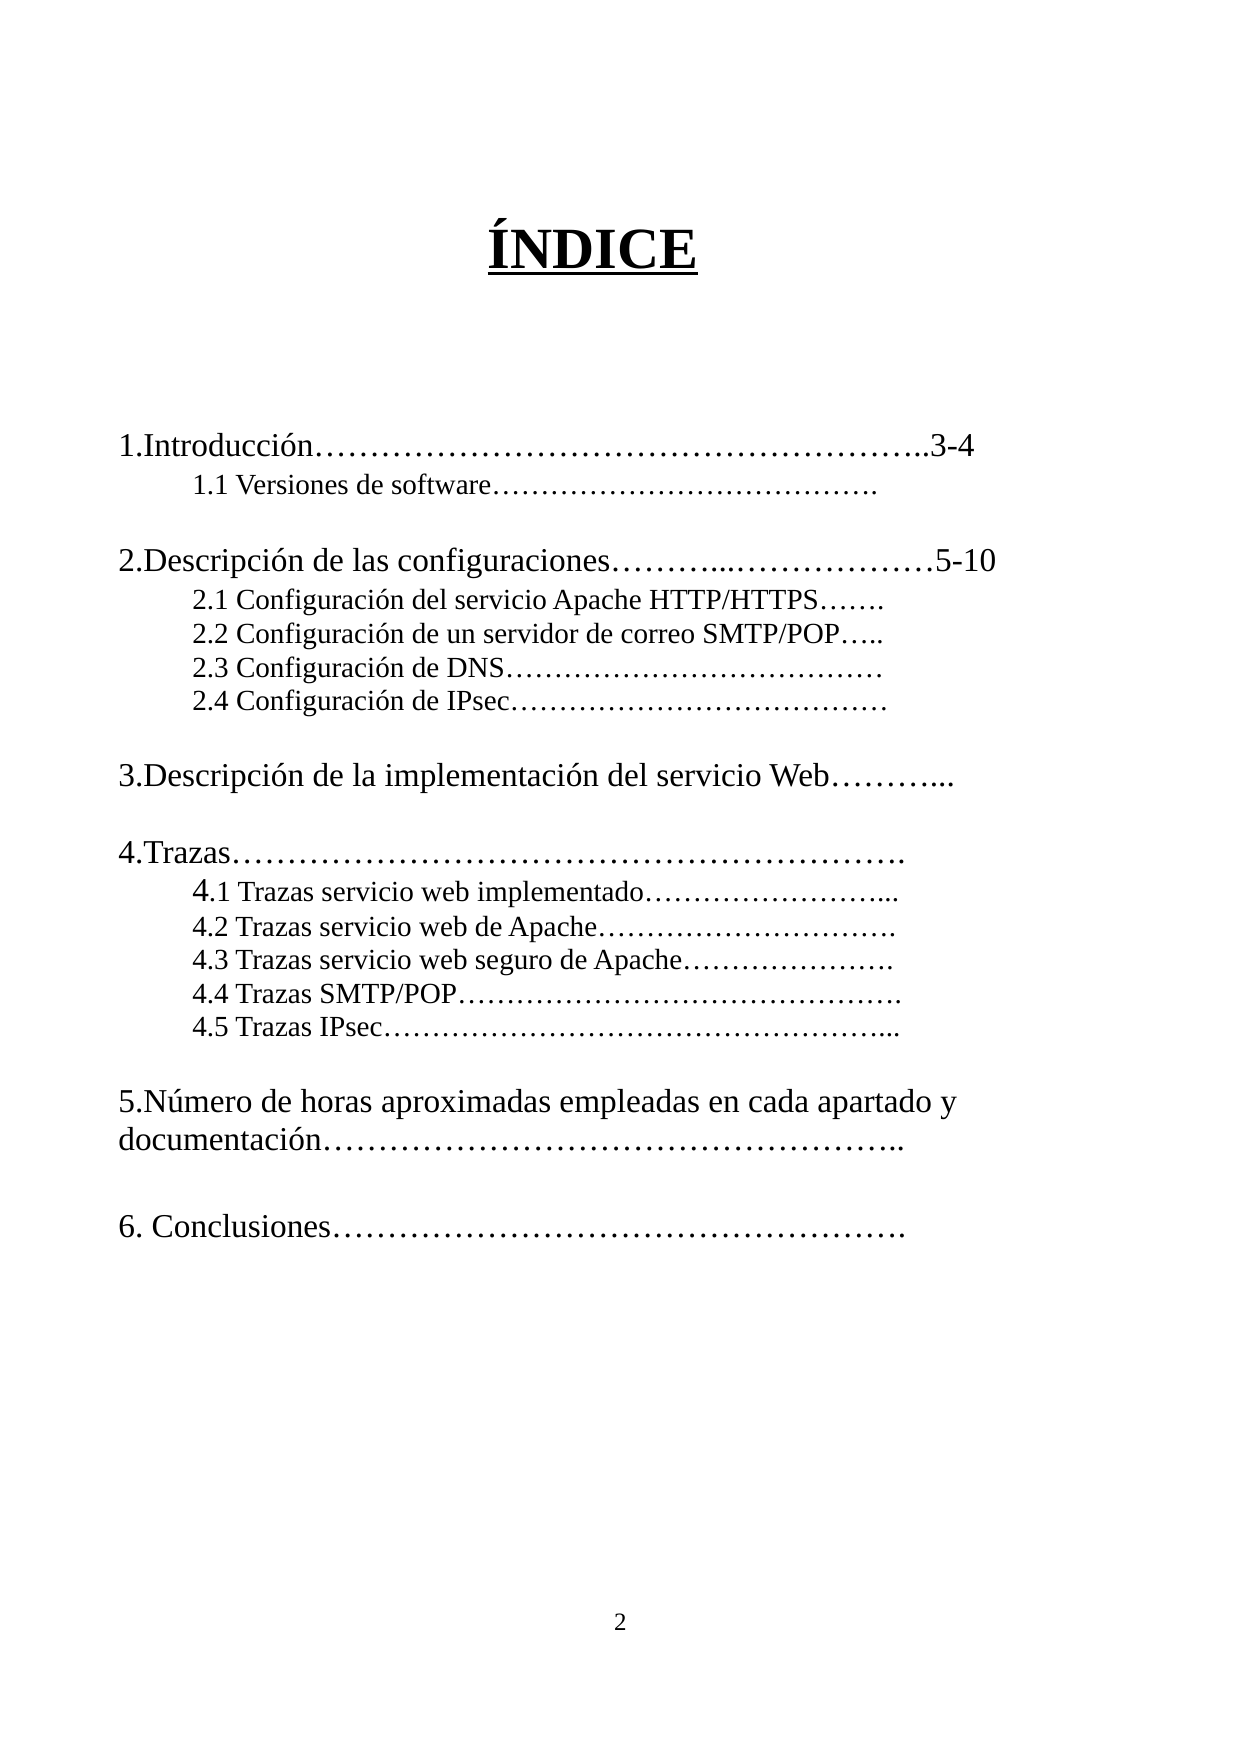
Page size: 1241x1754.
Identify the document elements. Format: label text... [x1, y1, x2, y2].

text 2.Descripción de las configuraciones………...………………5-10 [118, 540, 1122, 578]
text 2.3 Configuración de DNS………………………………… [118, 650, 1122, 683]
text 4.4 Trazas SMTP/POP………………………………………. [118, 976, 1122, 1009]
text 2.4 Configuración de IPsec………………………………… [118, 683, 1122, 717]
text 4.3 Trazas servicio web seguro de Apache…………………. [118, 942, 1122, 976]
text 4.5 Trazas IPsec……………………………………………... [118, 1009, 1122, 1043]
text 2.1 Configuración del servicio Apache HTTP/HTTPS……. [118, 578, 1122, 616]
text 5.Número de horas aproximadas empleadas en cada apartado y documentación…………………………………………….. [118, 1081, 1122, 1158]
text 3.Descripción de la implementación del servicio Web………... [118, 755, 1122, 794]
text 1.Introducción………………………………………………..3-4 [118, 425, 1122, 463]
text 4.1 Trazas servicio web implementado……………………... [118, 870, 1122, 909]
text 4.2 Trazas servicio web de Apache…………………………. [118, 909, 1122, 942]
text 1.1 Versiones de software…………………………………. [118, 463, 1122, 501]
text ÍNDICE [118, 214, 1122, 281]
text 2.2 Configuración de un servidor de correo SMTP/POP….. [118, 616, 1122, 650]
text 4.Trazas……………………………………………………. [118, 832, 1122, 870]
text 6. Conclusiones……………………………………………. [118, 1206, 1122, 1244]
